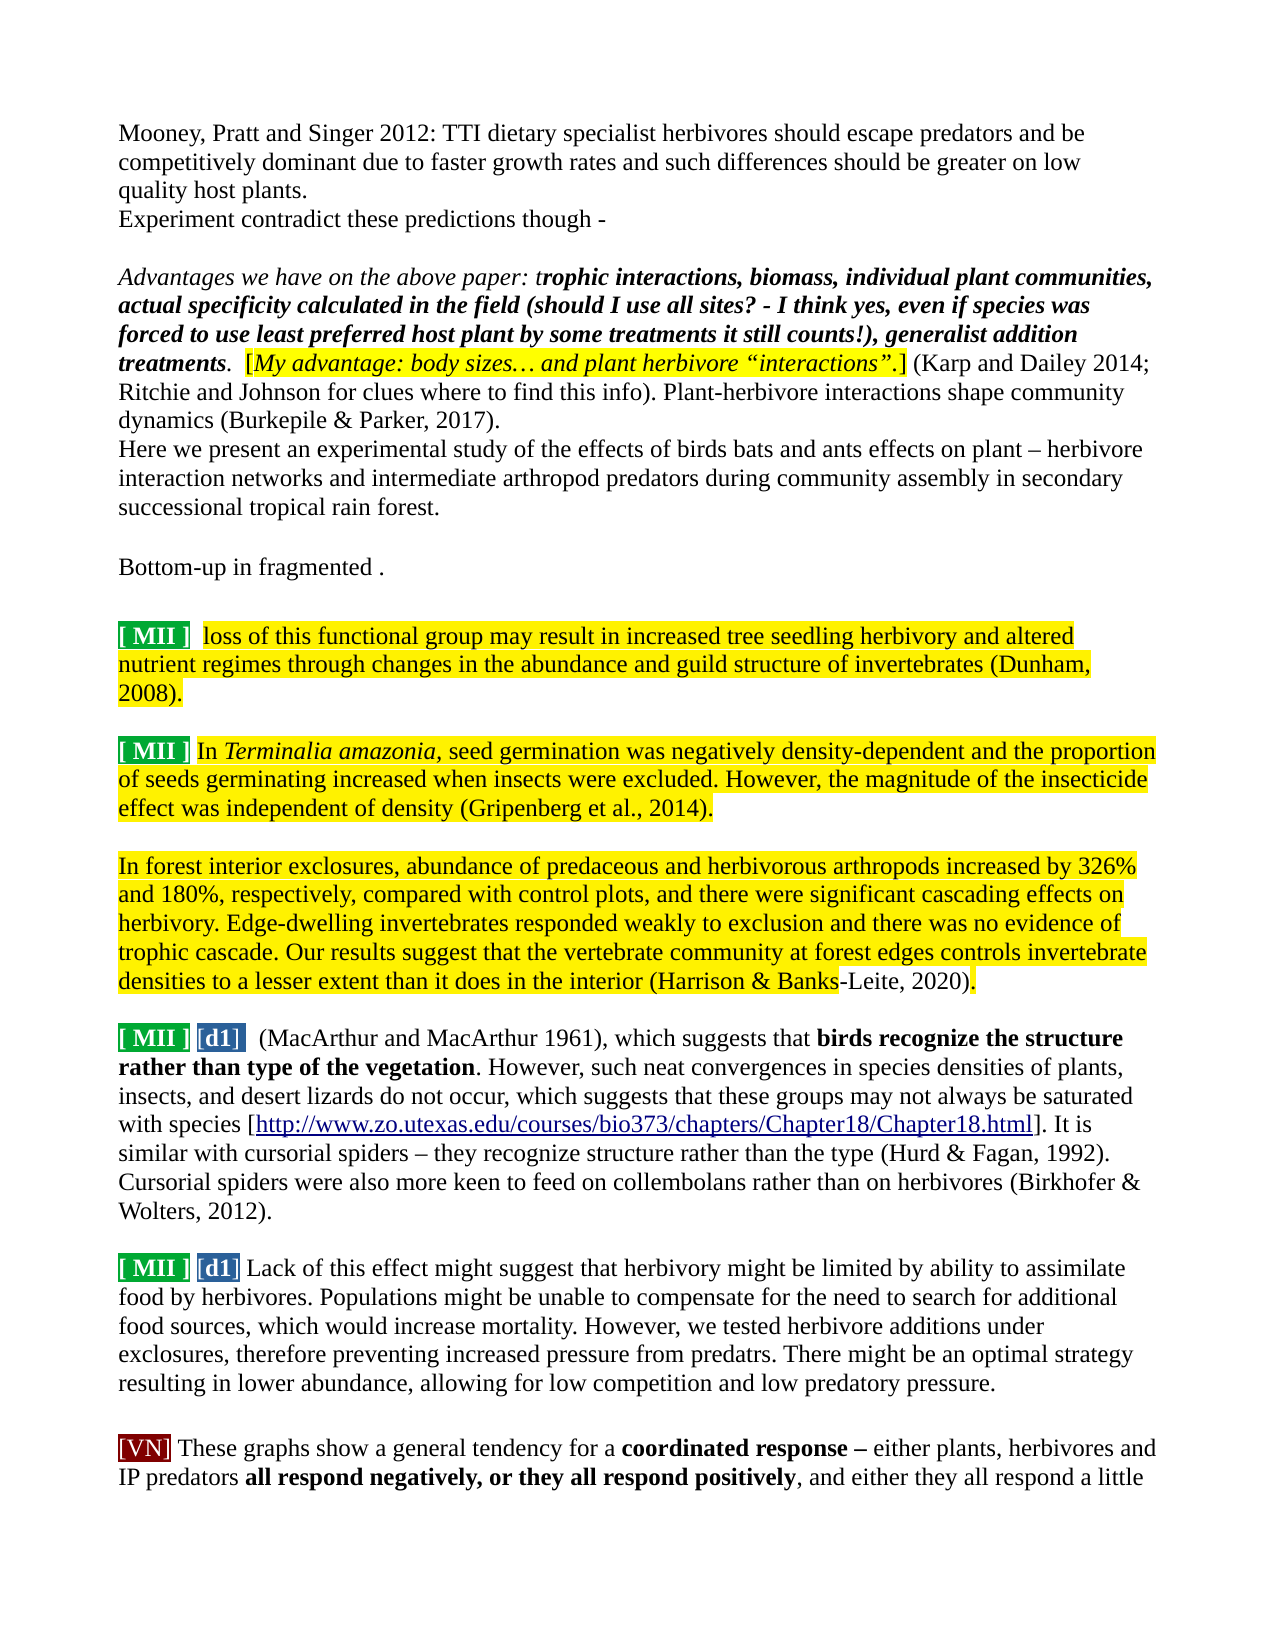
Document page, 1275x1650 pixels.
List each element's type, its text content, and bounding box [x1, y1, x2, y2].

text Experiment contradict these predictions though - [118, 204, 1157, 233]
text [ MII ] loss of this functional group may result in increased tree seedling herbivory and altered nutrient regimes through changes in the abundance and guild structure of invertebrates (Dunham, 2008). [118, 621, 1157, 707]
text [ MII ] [d1] (MacArthur and MacArthur 1961), which suggests that birds recognize the structure rather than type of the vegetation. However, such neat convergences in species densities of plants, insects, and desert lizards do not occur, which suggests that these groups may not always be saturated with species [http://www.zo.utexas.edu/courses/bio373/chapters/Chapter18/Chapter18.html]. It is similar with cursorial spiders – they recognize structure rather than the type (Hurd & Fagan, 1992). Cursorial spiders were also more keen to feed on collembolans rather than on herbivores (Birkhofer & Wolters, 2012). [118, 1023, 1157, 1224]
text Here we present an experimental study of the effects of birds bats and ants effects on plant – herbivore interaction networks and intermediate arthropod predators during community assembly in secondary successional tropical rain forest. [118, 434, 1157, 521]
text [VN] These graphs show a general tendency for a coordinated response – either plants, herbivores and IP predators all respond negatively, or they all respond positively, and either they all respond a little [118, 1433, 1157, 1491]
text Mooney, Pratt and Singer 2012: TTI dietary specialist herbivores should escape predators and be competitively dominant due to faster growth rates and such differences should be greater on low quality host plants. [118, 118, 1157, 204]
text [ MII ] [d1] Lack of this effect might suggest that herbivory might be limited by ability to assimilate food by herbivores. Populations might be unable to compensate for the need to search for additional food sources, which would increase mortality. However, we tested herbivore additions under exclosures, therefore preventing increased pressure from predatrs. There might be an optimal strategy resulting in lower abundance, allowing for low competition and low predatory pressure. [118, 1253, 1157, 1397]
text Advantages we have on the above paper: trophic interactions, biomass, individual plant communities, actual specificity calculated in the field (should I use all sites? - I think yes, even if species was forced to use least preferred host plant by some treatments it still counts!), generalist addition treatments. [My advantage: body sizes… and plant herbivore “interactions”.] (Karp and Dailey 2014; Ritchie and Johnson for clues where to find this info). Plant-herbivore interactions shape community dynamics (Burkepile & Parker, 2017). [118, 262, 1157, 434]
text [ MII ] In Terminalia amazonia, seed germination was negatively density‐dependent and the proportion of seeds germinating increased when insects were excluded. However, the magnitude of the insecticide effect was independent of density (Gripenberg et al., 2014). [118, 736, 1157, 822]
text In forest interior exclosures, abundance of predaceous and herbivorous arthropods increased by 326% and 180%, respectively, compared with control plots, and there were significant cascading effects on herbivory. Edge‐dwelling invertebrates responded weakly to exclusion and there was no evidence of trophic cascade. Our results suggest that the vertebrate community at forest edges controls invertebrate densities to a lesser extent than it does in the interior (Harrison & Banks‐Leite, 2020). [118, 851, 1157, 994]
text Bottom-up in fragmented . [118, 552, 1157, 581]
